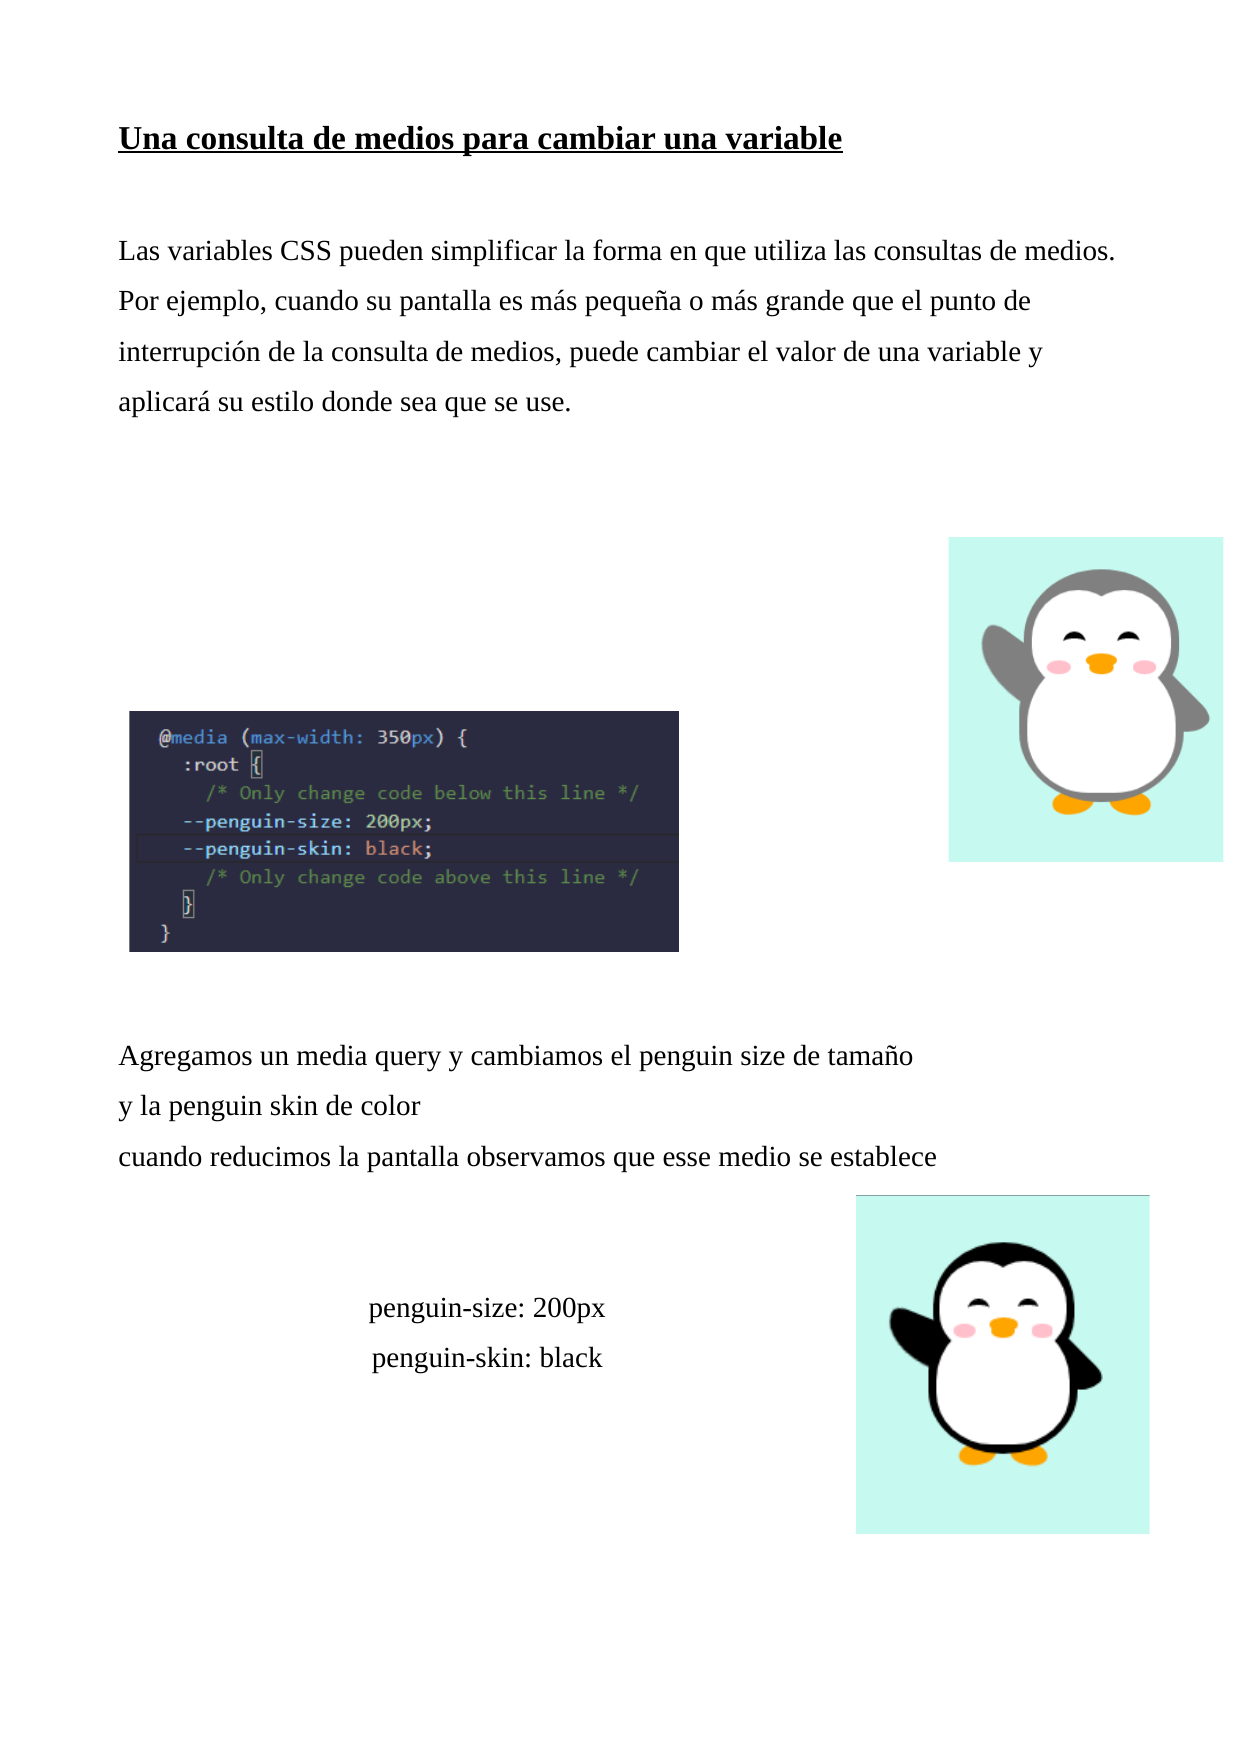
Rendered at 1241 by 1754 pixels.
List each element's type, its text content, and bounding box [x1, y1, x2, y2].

text penguin-skin: black [118, 1340, 856, 1373]
text cuando reducimos la pantalla observamos que esse medio se establece [118, 1139, 1122, 1172]
text y la penguin skin de color [118, 1088, 1122, 1122]
text Las variables CSS pueden simplificar la forma en que utiliza las consultas de medios. [118, 233, 1122, 267]
text Una consulta de medios para cambiar una variable [118, 118, 1122, 156]
text Por ejemplo, cuando su pantalla es más pequeña o más grande que el punto de interrupción de la consulta de medios, puede cambiar el valor de una variable y aplicará su estilo donde sea que se use. [118, 283, 1122, 418]
text Agregamos un media query y cambiamos el penguin size de tamaño [118, 1038, 1122, 1072]
text penguin-size: 200px [118, 1290, 856, 1323]
